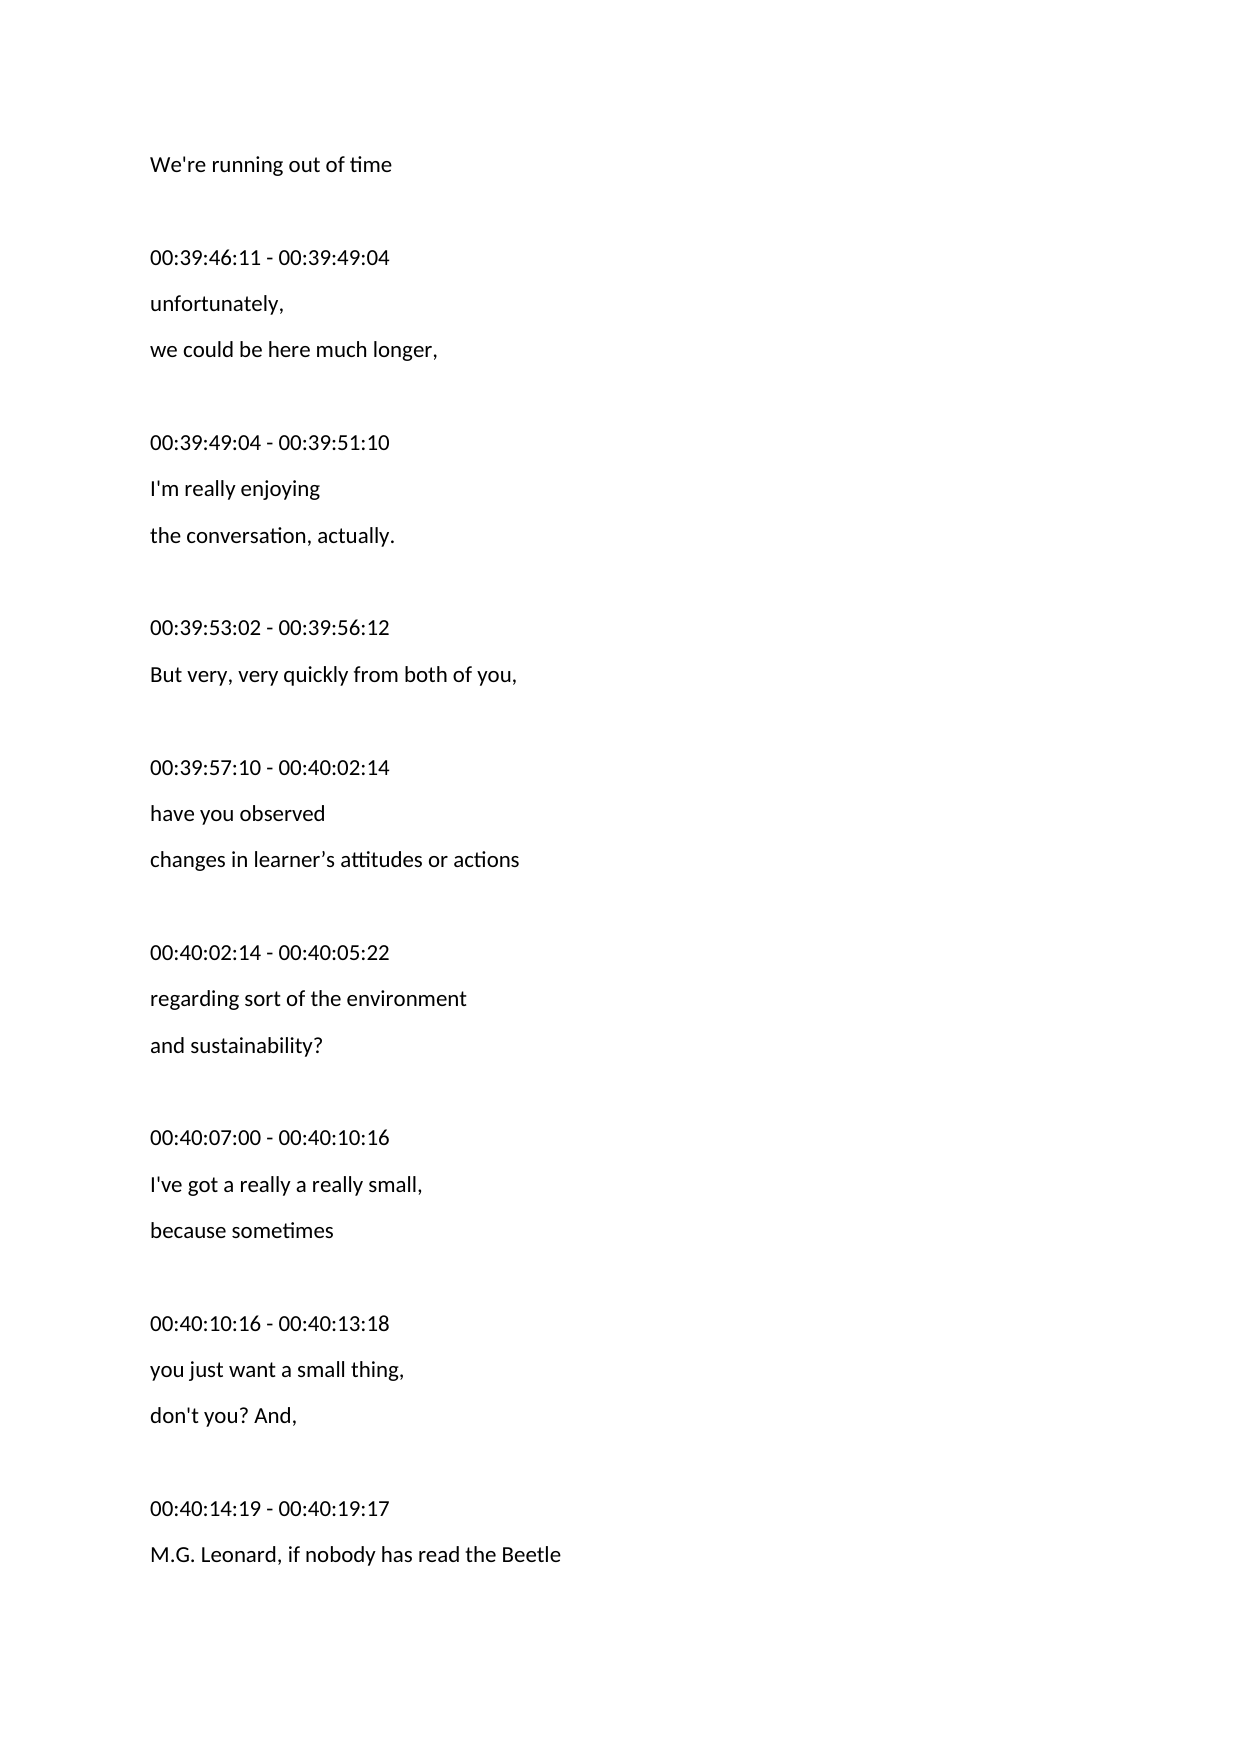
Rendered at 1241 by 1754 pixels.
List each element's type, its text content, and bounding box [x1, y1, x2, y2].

text unfortunately, [150, 289, 1090, 317]
text I'm really enjoying [150, 474, 1090, 502]
text 00:40:10:16 - 00:40:13:18 [150, 1309, 1090, 1337]
text changes in learner’s attitudes or actions [150, 845, 1090, 873]
text have you observed [150, 799, 1090, 827]
text we could be here much longer, [150, 335, 1090, 363]
text you just want a small thing, [150, 1355, 1090, 1383]
text regarding sort of the environment [150, 984, 1090, 1012]
text 00:39:49:04 - 00:39:51:10 [150, 428, 1090, 456]
text M.G. Leonard, if nobody has read the Beetle [150, 1541, 1090, 1569]
text I've got a really a really small, [150, 1170, 1090, 1198]
text 00:39:57:10 - 00:40:02:14 [150, 753, 1090, 781]
text 00:40:02:14 - 00:40:05:22 [150, 938, 1090, 966]
text because sometimes [150, 1216, 1090, 1244]
text 00:39:53:02 - 00:39:56:12 [150, 613, 1090, 642]
text 00:40:07:00 - 00:40:10:16 [150, 1123, 1090, 1151]
text don't you? And, [150, 1402, 1090, 1429]
text We're running out of time [150, 150, 1090, 178]
text 00:40:14:19 - 00:40:19:17 [150, 1494, 1090, 1522]
text But very, very quickly from both of you, [150, 660, 1090, 688]
text 00:39:46:11 - 00:39:49:04 [150, 243, 1090, 271]
text and sustainability? [150, 1031, 1090, 1059]
text the conversation, actually. [150, 521, 1090, 549]
